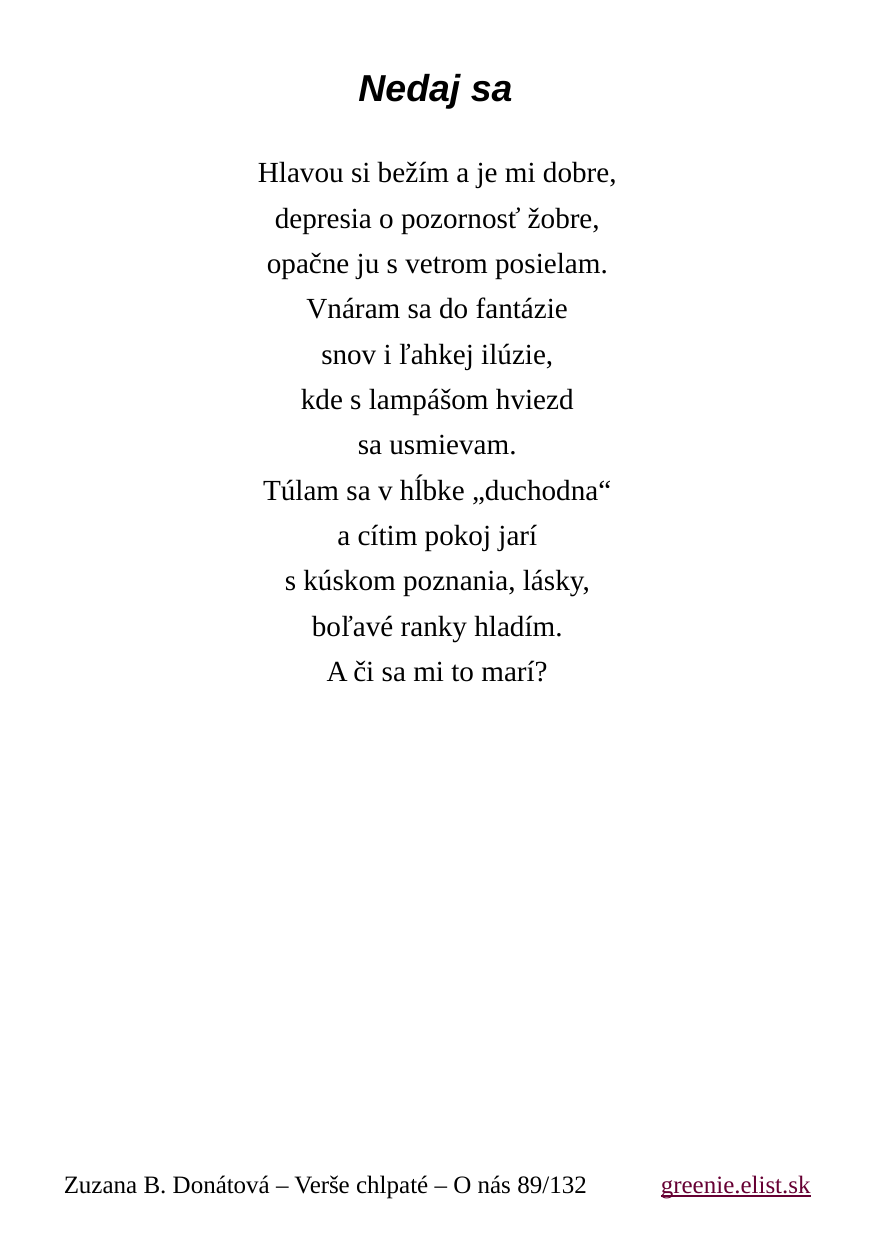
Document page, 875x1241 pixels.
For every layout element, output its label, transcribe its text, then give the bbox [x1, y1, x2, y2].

text depresia o pozornosť žobre, [41, 201, 833, 234]
text kde s lampášom hviezd [41, 382, 833, 416]
subtitle Nedaj sa [41, 66, 833, 109]
text boľavé ranky hladím. [41, 609, 833, 642]
text snov i ľahkej ilúzie, [41, 337, 833, 370]
text a cítim pokoj jarí [41, 518, 833, 552]
text Vnáram sa do fantázie [41, 292, 833, 325]
text A či sa mi to marí? [41, 654, 833, 688]
text sa usmievam. [41, 427, 833, 461]
text Túlam sa v hĺbke „duchodna“ [41, 473, 833, 506]
text opačne ju s vetrom posielam. [41, 246, 833, 280]
text s kúskom poznania, lásky, [41, 563, 833, 597]
text Hlavou si bežím a je mi dobre, [41, 156, 833, 189]
